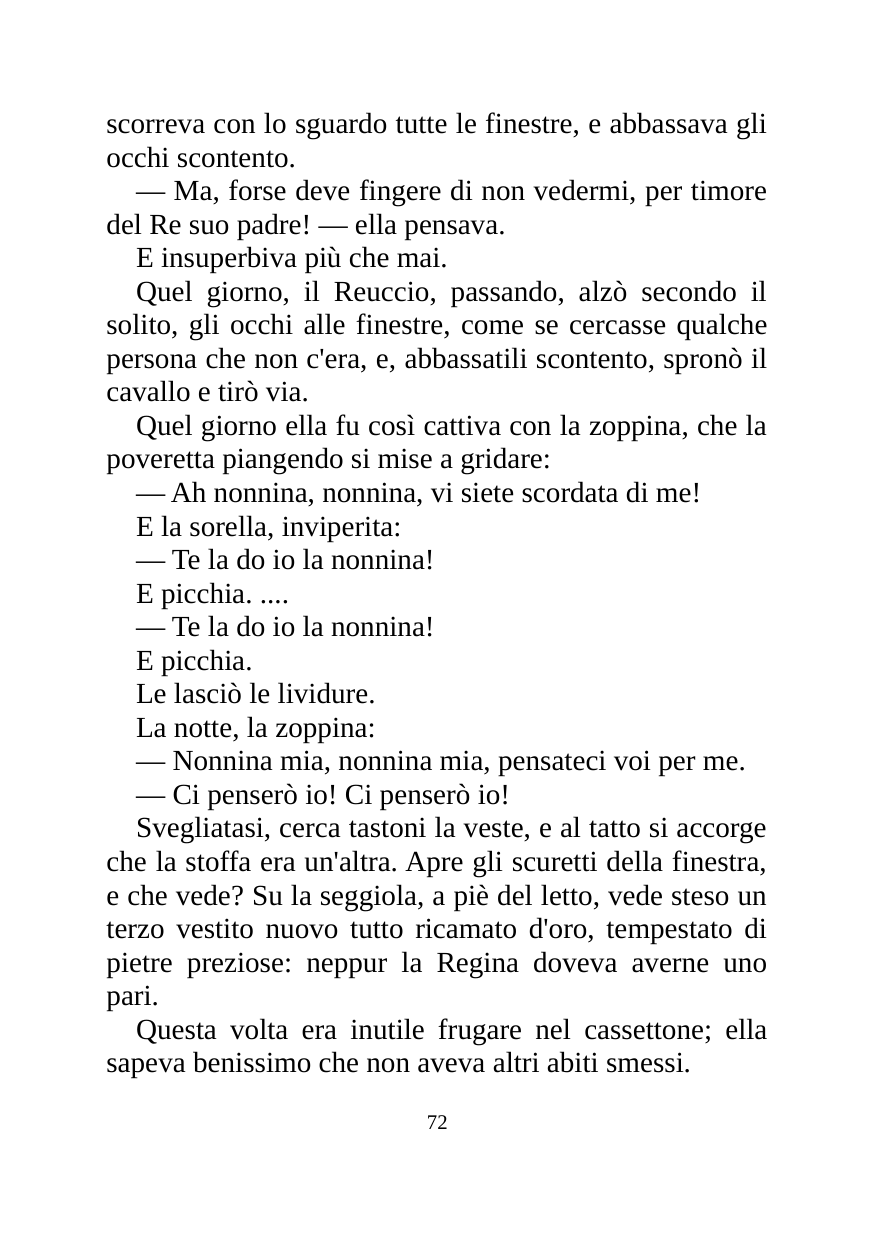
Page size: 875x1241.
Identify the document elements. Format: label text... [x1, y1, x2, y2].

text — Ah nonnina, nonnina, vi siete scordata di me! [106, 475, 768, 509]
text — Ci penserò io! Ci penserò io! [106, 777, 768, 811]
text E insuperbiva più che mai. [106, 240, 768, 274]
text scorreva con lo sguardo tutte le finestre, e abbassava gli occhi scontento. [106, 106, 768, 173]
text Questa volta era inutile frugare nel cassettone; ella sapeva benissimo che non aveva altri abiti smessi. [106, 1012, 768, 1079]
text E picchia. [106, 643, 768, 676]
text E picchia. .... [106, 576, 768, 609]
text Quel giorno ella fu così cattiva con la zoppina, che la poveretta piangendo si mise a gridare: [106, 408, 768, 475]
text Quel giorno, il Reuccio, passando, alzò secondo il solito, gli occhi alle finestre, come se cercasse qualche persona che non c'era, e, abbassatili scontento, spronò il cavallo e tirò via. [106, 274, 768, 408]
text — Ma, forse deve fingere di non vedermi, per timore del Re suo padre! — ella pensava. [106, 173, 768, 240]
text La notte, la zoppina: [106, 710, 768, 743]
text — Nonnina mia, nonnina mia, pensateci voi per me. [106, 743, 768, 777]
text Le lasciò le lividure. [106, 676, 768, 710]
text Svegliatasi, cerca tastoni la veste, e al tatto si accorge che la stoffa era un'altra. Apre gli scuretti della finestra, e che vede? Su la seggiola, a piè del letto, vede steso un terzo vestito nuovo tutto ricamato d'oro, tempestato di pietre preziose: neppur la Regina doveva averne uno pari. [106, 811, 768, 1012]
text E la sorella, inviperita: [106, 509, 768, 542]
text — Te la do io la nonnina! [106, 609, 768, 643]
text — Te la do io la nonnina! [106, 542, 768, 576]
